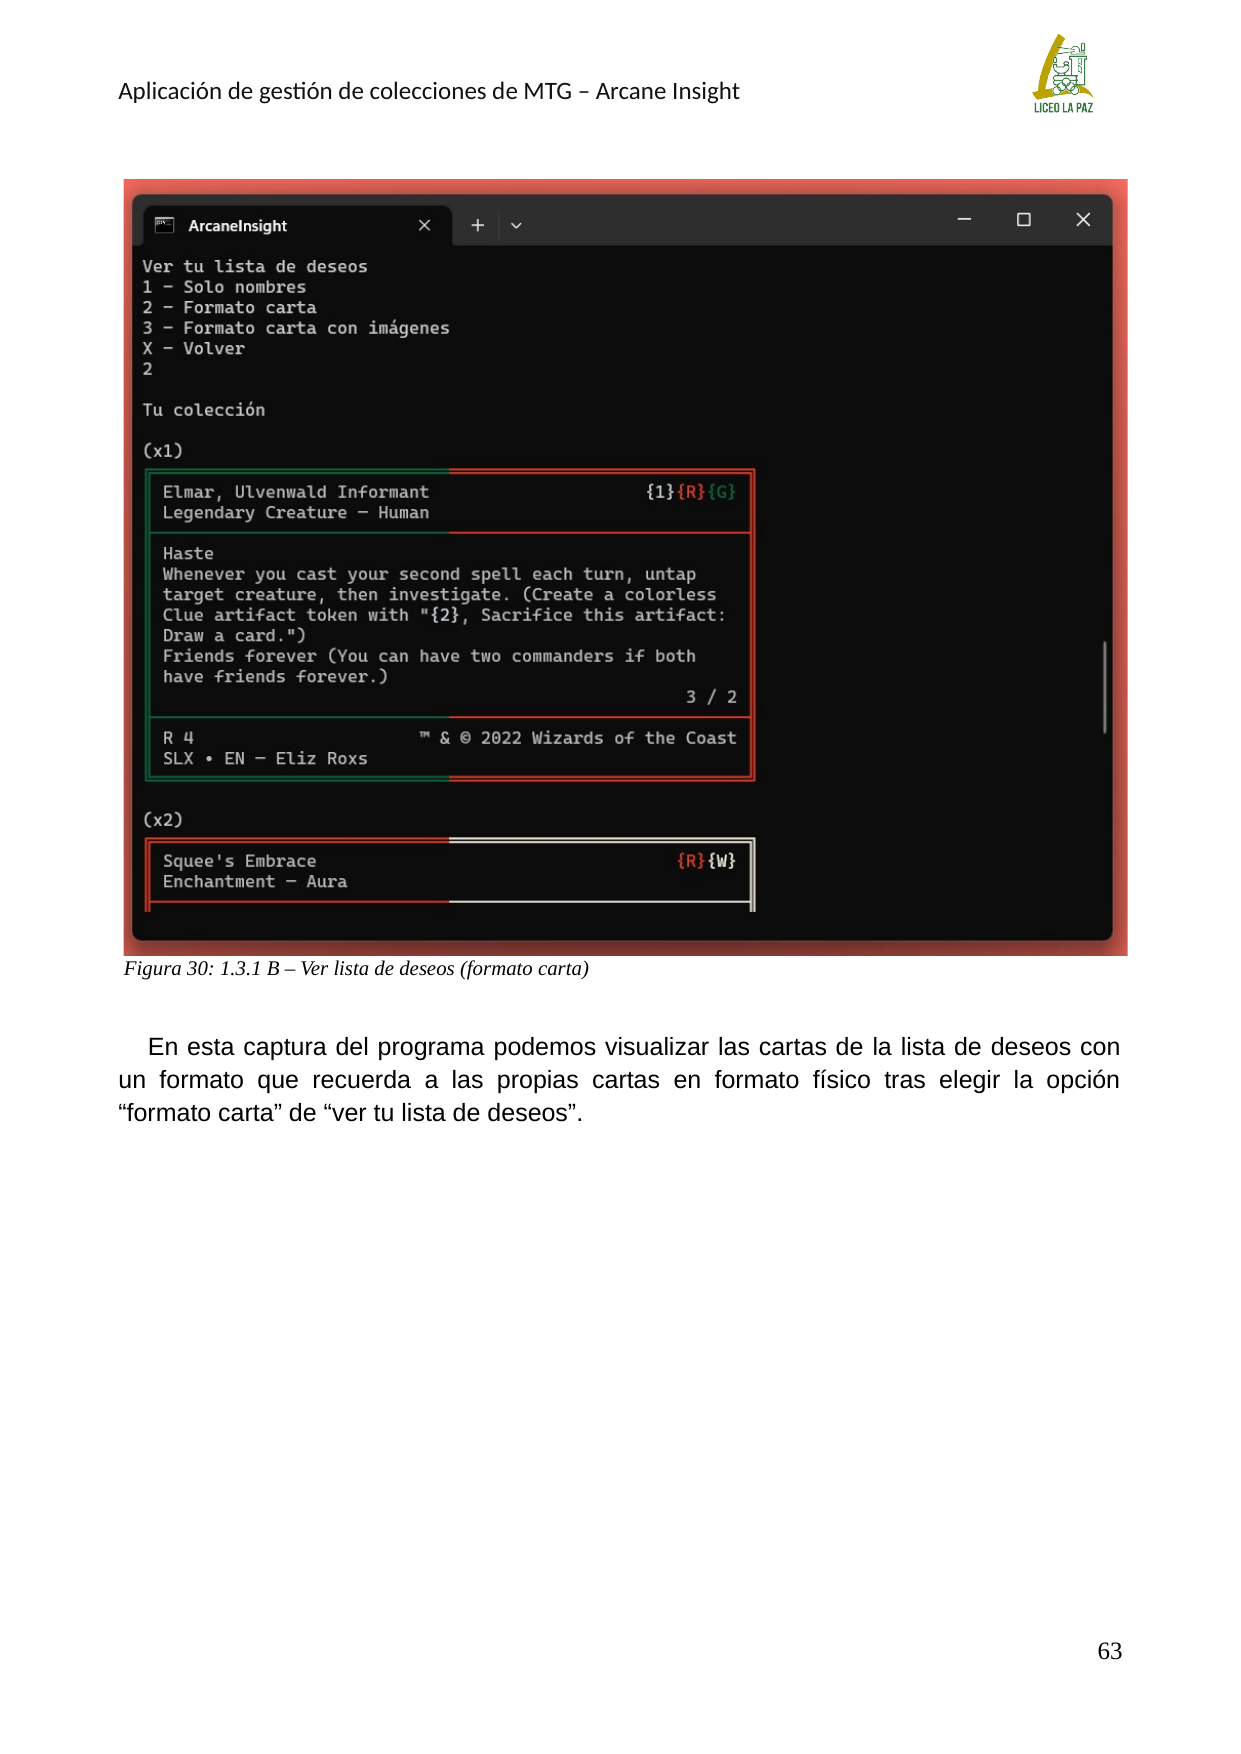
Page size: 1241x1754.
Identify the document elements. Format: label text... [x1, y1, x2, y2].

picture [123, 179, 1128, 956]
text En esta captura del programa podemos visualizar las cartas de la lista de deseos con un formato que recuerda a las propias cartas en formato físico tras elegir la opción “formato carta” de “ver tu lista de deseos”. [118, 1032, 1122, 1127]
text Figura 30: 1.3.1 B – Ver lista de deseos (formato carta) [124, 956, 1128, 980]
picture [1025, 26, 1100, 121]
